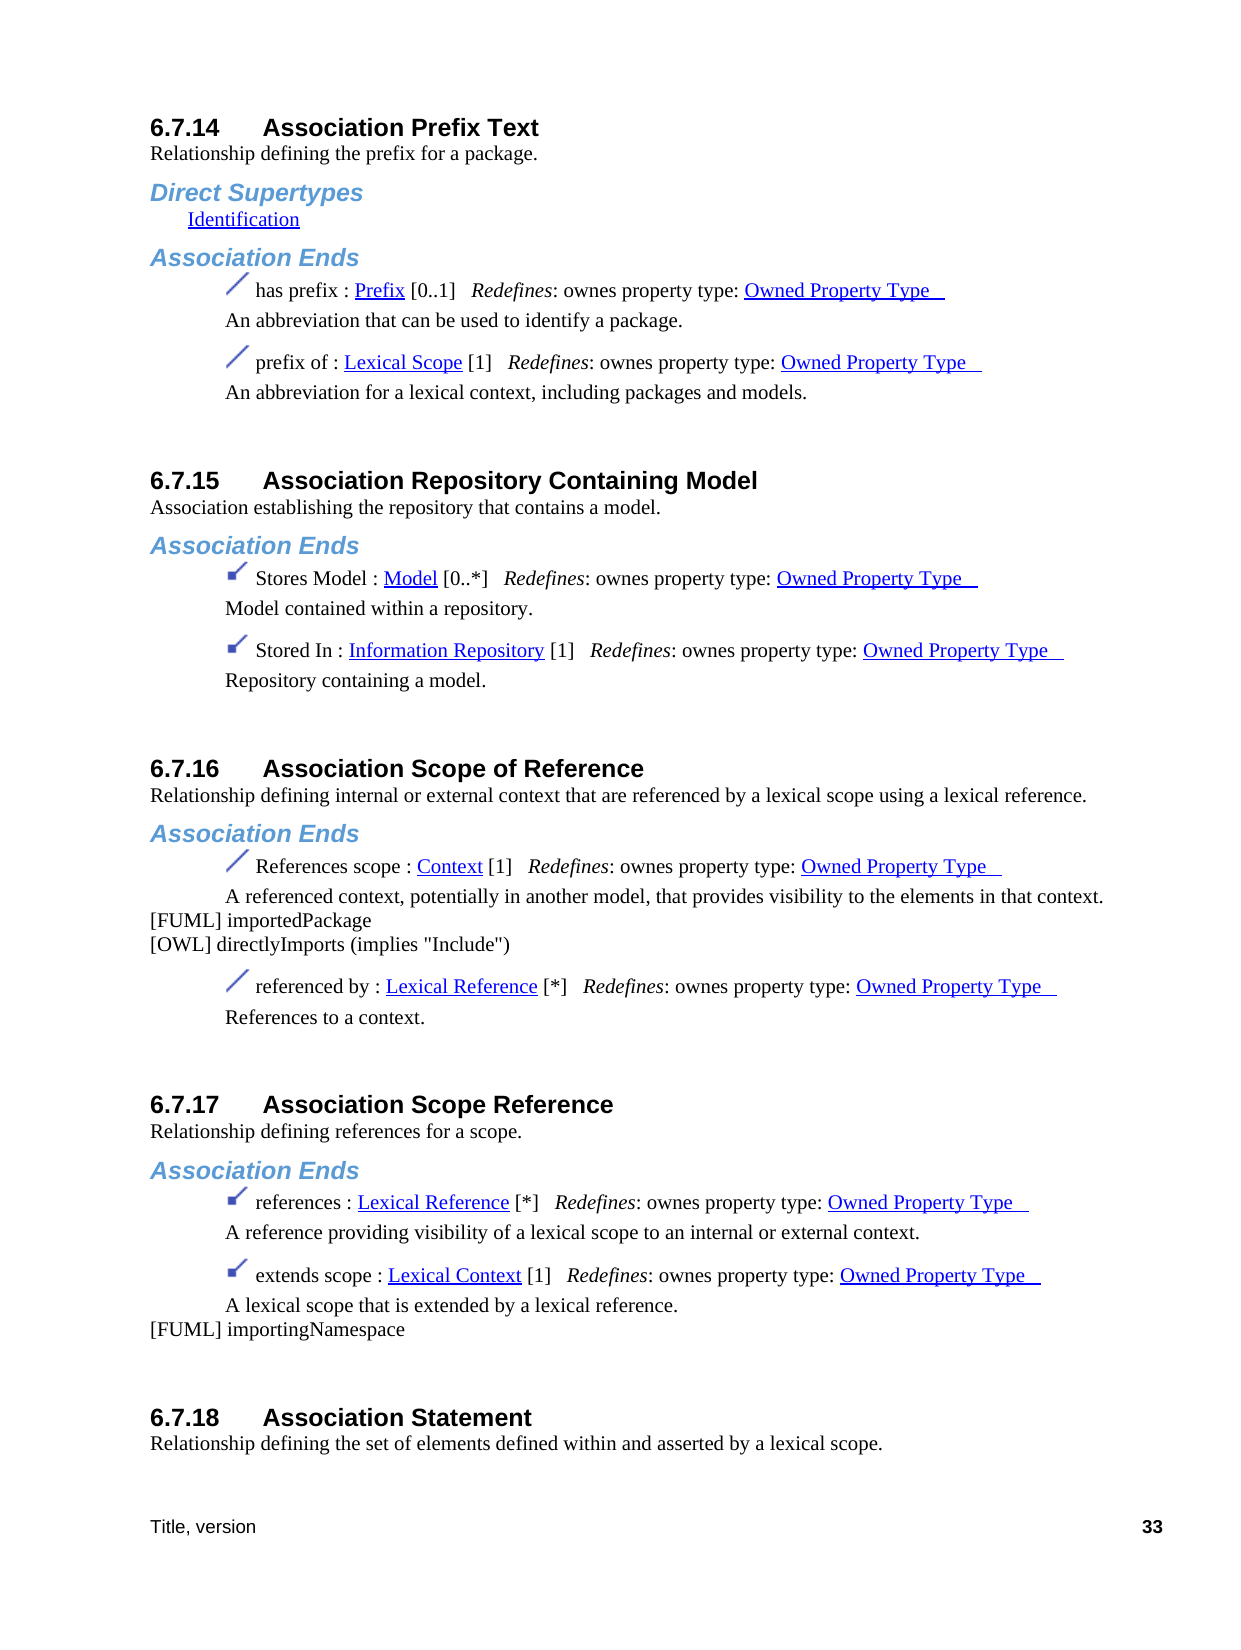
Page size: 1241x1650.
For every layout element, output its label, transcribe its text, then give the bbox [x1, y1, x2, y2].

subtitle Association Scope of Reference [150, 754, 1165, 783]
text Repository containing a model. [150, 668, 1165, 692]
subtitle Association Ends [150, 1156, 1165, 1184]
picture [225, 271, 251, 297]
text References to a context. [150, 1005, 1165, 1029]
picture [225, 632, 251, 658]
subtitle Association Ends [150, 819, 1165, 848]
text An abbreviation that can be used to identify a package. [150, 308, 1165, 332]
text Relationship defining internal or external context that are referenced by a lexical scope using a lexical reference. [150, 783, 1165, 807]
text Association establishing the repository that contains a model. [150, 495, 1165, 519]
picture [225, 1184, 251, 1210]
picture [225, 848, 251, 874]
text Identification [187, 207, 1165, 231]
text extends scope : Lexical Context [1] Redefines: ownes property type: Owned Property Type [150, 1257, 1165, 1287]
picture [225, 968, 251, 994]
text Model contained within a repository. [150, 596, 1165, 620]
subtitle Association Statement [150, 1402, 1165, 1431]
text references : Lexical Reference [*] Redefines: ownes property type: Owned Property Type [150, 1184, 1165, 1214]
subtitle Association Ends [150, 243, 1165, 272]
text A reference providing visibility of a lexical scope to an internal or external context. [150, 1220, 1165, 1244]
text Relationship defining references for a scope. [150, 1119, 1165, 1143]
text A referenced context, potentially in another model, that provides visibility to the elements in that context. [FUML] importedPackage [OWL] directlyImports (implies "Include") [150, 884, 1165, 956]
text Relationship defining the prefix for a package. [150, 141, 1165, 165]
picture [225, 344, 251, 370]
text referenced by : Lexical Reference [*] Redefines: ownes property type: Owned Property Type [150, 969, 1165, 998]
text Relationship defining the set of elements defined within and asserted by a lexical scope. [150, 1431, 1165, 1455]
text has prefix : Prefix [0..1] Redefines: ownes property type: Owned Property Type [150, 272, 1165, 302]
picture [225, 1256, 251, 1282]
text References scope : Context [1] Redefines: ownes property type: Owned Property Type [150, 848, 1165, 878]
subtitle Direct Supertypes [150, 178, 1165, 207]
text A lexical scope that is extended by a lexical reference. [FUML] importingNamespace [150, 1293, 1165, 1341]
text prefix of : Lexical Scope [1] Redefines: ownes property type: Owned Property Type [150, 344, 1165, 374]
subtitle Association Ends [150, 531, 1165, 560]
subtitle Association Prefix Text [150, 112, 1165, 141]
picture [225, 559, 251, 585]
text Stores Model : Model [0..*] Redefines: ownes property type: Owned Property Type [150, 560, 1165, 590]
text An abbreviation for a lexical context, including packages and models. [150, 380, 1165, 404]
subtitle Association Repository Containing Model [150, 466, 1165, 495]
text Stored In : Information Repository [1] Redefines: ownes property type: Owned Property Type [150, 632, 1165, 662]
subtitle Association Scope Reference [150, 1090, 1165, 1119]
